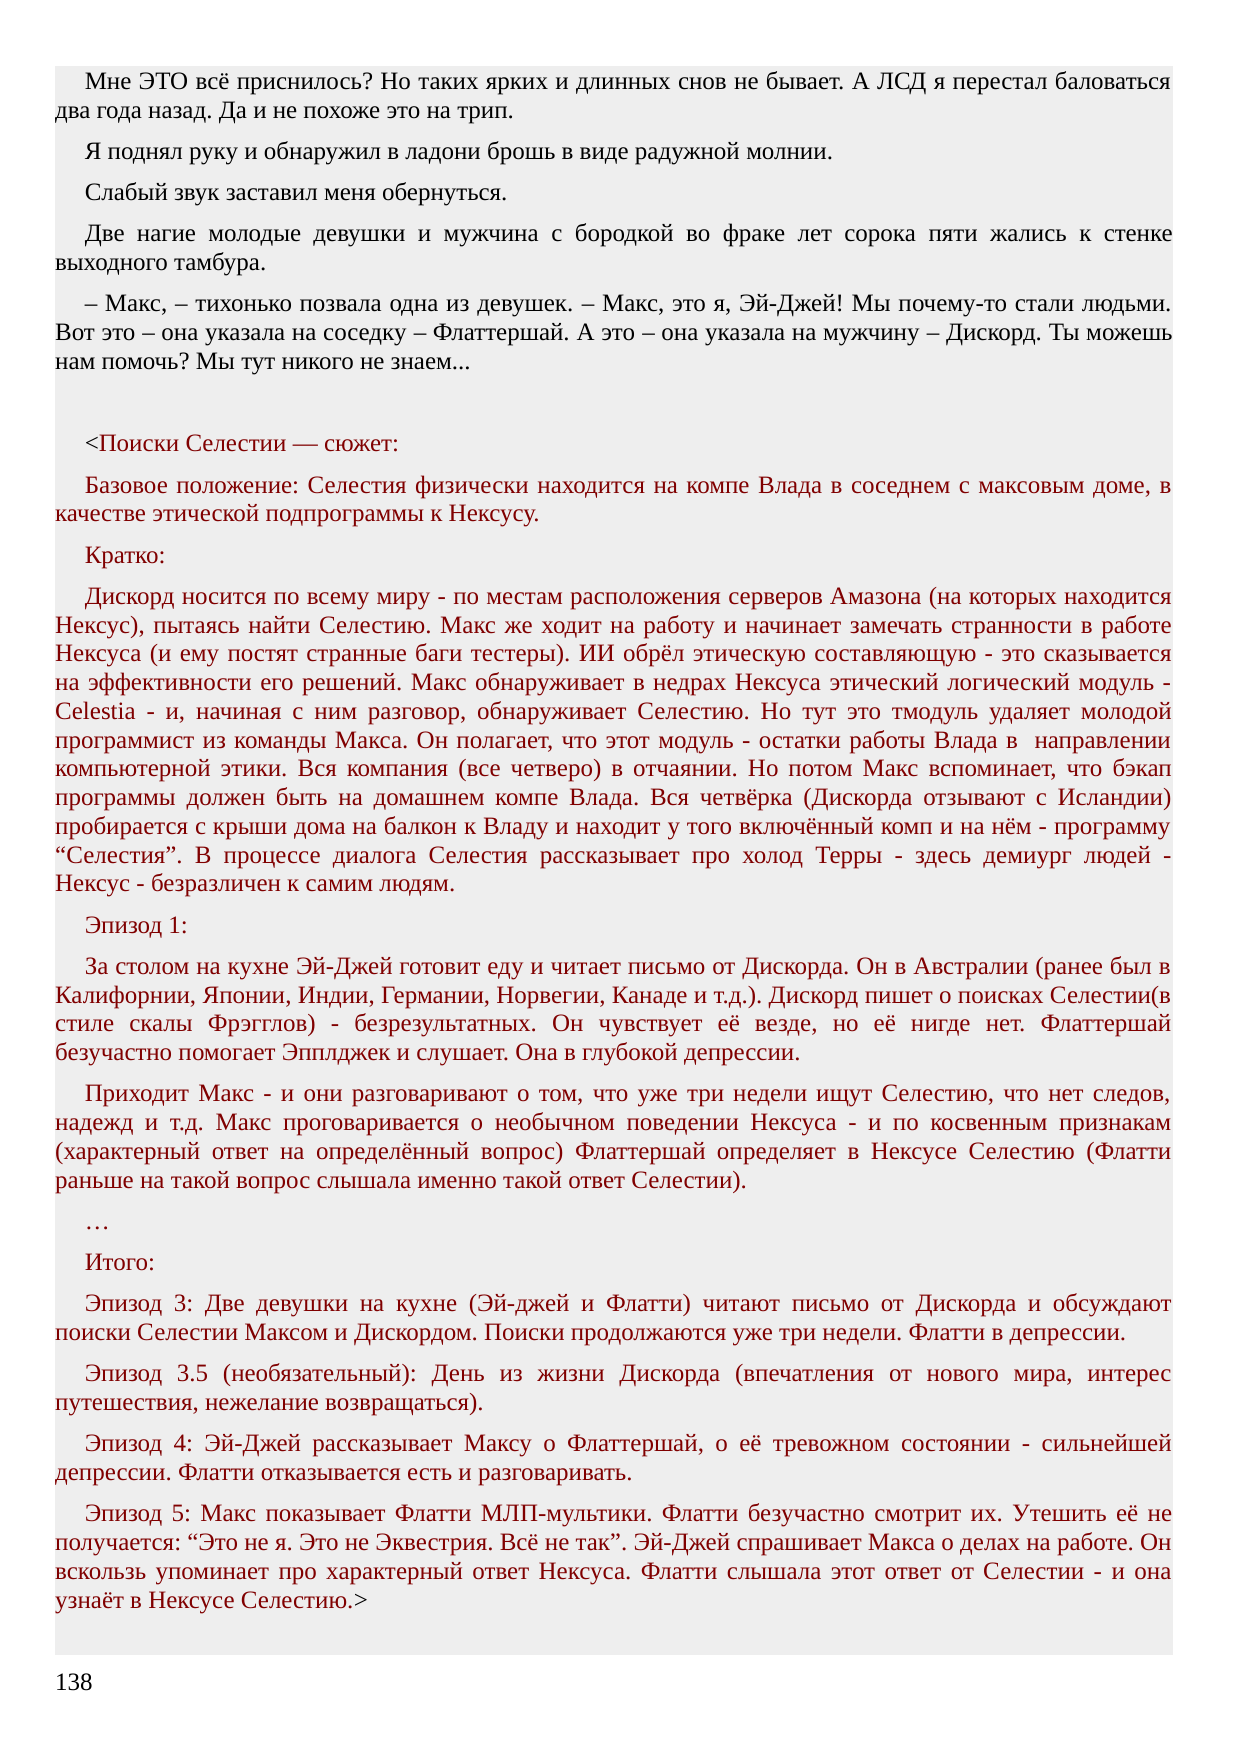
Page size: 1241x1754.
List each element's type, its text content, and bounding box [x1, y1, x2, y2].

text Мне ЭТО всё приснилось? Но таких ярких и длинных снов не бывает. А ЛСД я перестал баловаться два года назад. Да и не похоже это на трип. [55, 66, 1173, 123]
text … [55, 1206, 1173, 1235]
text Эпизод 3: Две девушки на кухне (Эй-джей и Флатти) читают письмо от Дискорда и обсуждают поиски Селестии Максом и Дискордом. Поиски продолжаются уже три недели. Флатти в депрессии. [55, 1288, 1173, 1346]
text Я поднял руку и обнаружил в ладони брошь в виде радужной молнии. [55, 136, 1173, 165]
text Эпизод 4: Эй-Джей рассказывает Максу о Флаттершай, о её тревожном состоянии - сильнейшей депрессии. Флатти отказывается есть и разговаривать. [55, 1428, 1173, 1486]
text Дискорд носится по всему миру - по местам расположения серверов Амазона (на которых находится Нексус), пытаясь найти Селестию. Макс же ходит на работу и начинает замечать странности в работе Нексуса (и ему постят странные баги тестеры). ИИ обрёл этическую составляющую - это сказывается на эффективности его решений. Макс обнаруживает в недрах Нексуса этический логический модуль - Celestia - и, начиная с ним разговор, обнаруживает Селестию. Но тут это тмодуль удаляет молодой программист из команды Макса. Он полагает, что этот модуль - остатки работы Влада в направлении компьютерной этики. Вся компания (все четверо) в отчаянии. Но потом Макс вспоминает, что бэкап программы должен быть на домашнем компе Влада. Вся четвёрка (Дискорда отзывают с Исландии) пробирается с крыши дома на балкон к Владу и находит у того включённый комп и на нём - программу “Селестия”. В процессе диалога Селестия рассказывает про холод Терры - здесь демиург людей - Нексус - безразличен к самим людям. [55, 581, 1173, 897]
text Две нагие молодые девушки и мужчина с бородкой во фраке лет сорока пяти жались к стенке выходного тамбура. [55, 218, 1173, 276]
text Слабый звук заставил меня обернуться. [55, 177, 1173, 206]
text Эпизод 5: Макс показывает Флатти МЛП-мультики. Флатти безучастно смотрит их. Утешить её не получается: “Это не я. Это не Эквестрия. Всё не так”. Эй-Джей спрашивает Макса о делах на работе. Он вскользь упоминает про характерный ответ Нексуса. Флатти слышала этот ответ от Селестии - и она узнаёт в Нексусе Селестию.> [55, 1498, 1173, 1613]
text За столом на кухне Эй-Джей готовит еду и читает письмо от Дискорда. Он в Австралии (ранее был в Калифорнии, Японии, Индии, Германии, Норвегии, Канаде и т.д.). Дискорд пишет о поисках Селестии(в стиле скалы Фрэгглов) - безрезультатных. Он чувствует её везде, но её нигде нет. Флаттершай безучастно помогает Эпплджек и слушает. Она в глубокой депрессии. [55, 951, 1173, 1066]
text Приходит Макс - и они разговаривают о том, что уже три недели ищут Селестию, что нет следов, надежд и т.д. Макс проговаривается о необычном поведении Нексуса - и по косвенным признакам (характерный ответ на определённый вопрос) Флаттершай определяет в Нексусе Селестию (Флатти раньше на такой вопрос слышала именно такой ответ Селестии). [55, 1078, 1173, 1193]
text Итого: [55, 1247, 1173, 1276]
text – Макс, – тихонько позвала одна из девушек. – Макс, это я, Эй-Джей! Мы почему-то стали людьми. Вот это – она указала на соседку – Флаттершай. А это – она указала на мужчину – Дискорд. Ты можешь нам помочь? Мы тут никого не знаем... [55, 288, 1173, 375]
text Базовое положение: Селестия физически находится на компе Влада в соседнем с максовым доме, в качестве этической подпрограммы к Нексусу. [55, 470, 1173, 527]
text Эпизод 3.5 (необязательный): День из жизни Дискорда (впечатления от нового мира, интерес путешествия, нежелание возвращаться). [55, 1358, 1173, 1416]
text Эпизод 1: [55, 910, 1173, 938]
text Кратко: [55, 540, 1173, 568]
text <Поиски Селестии — сюжет: [55, 428, 1173, 457]
